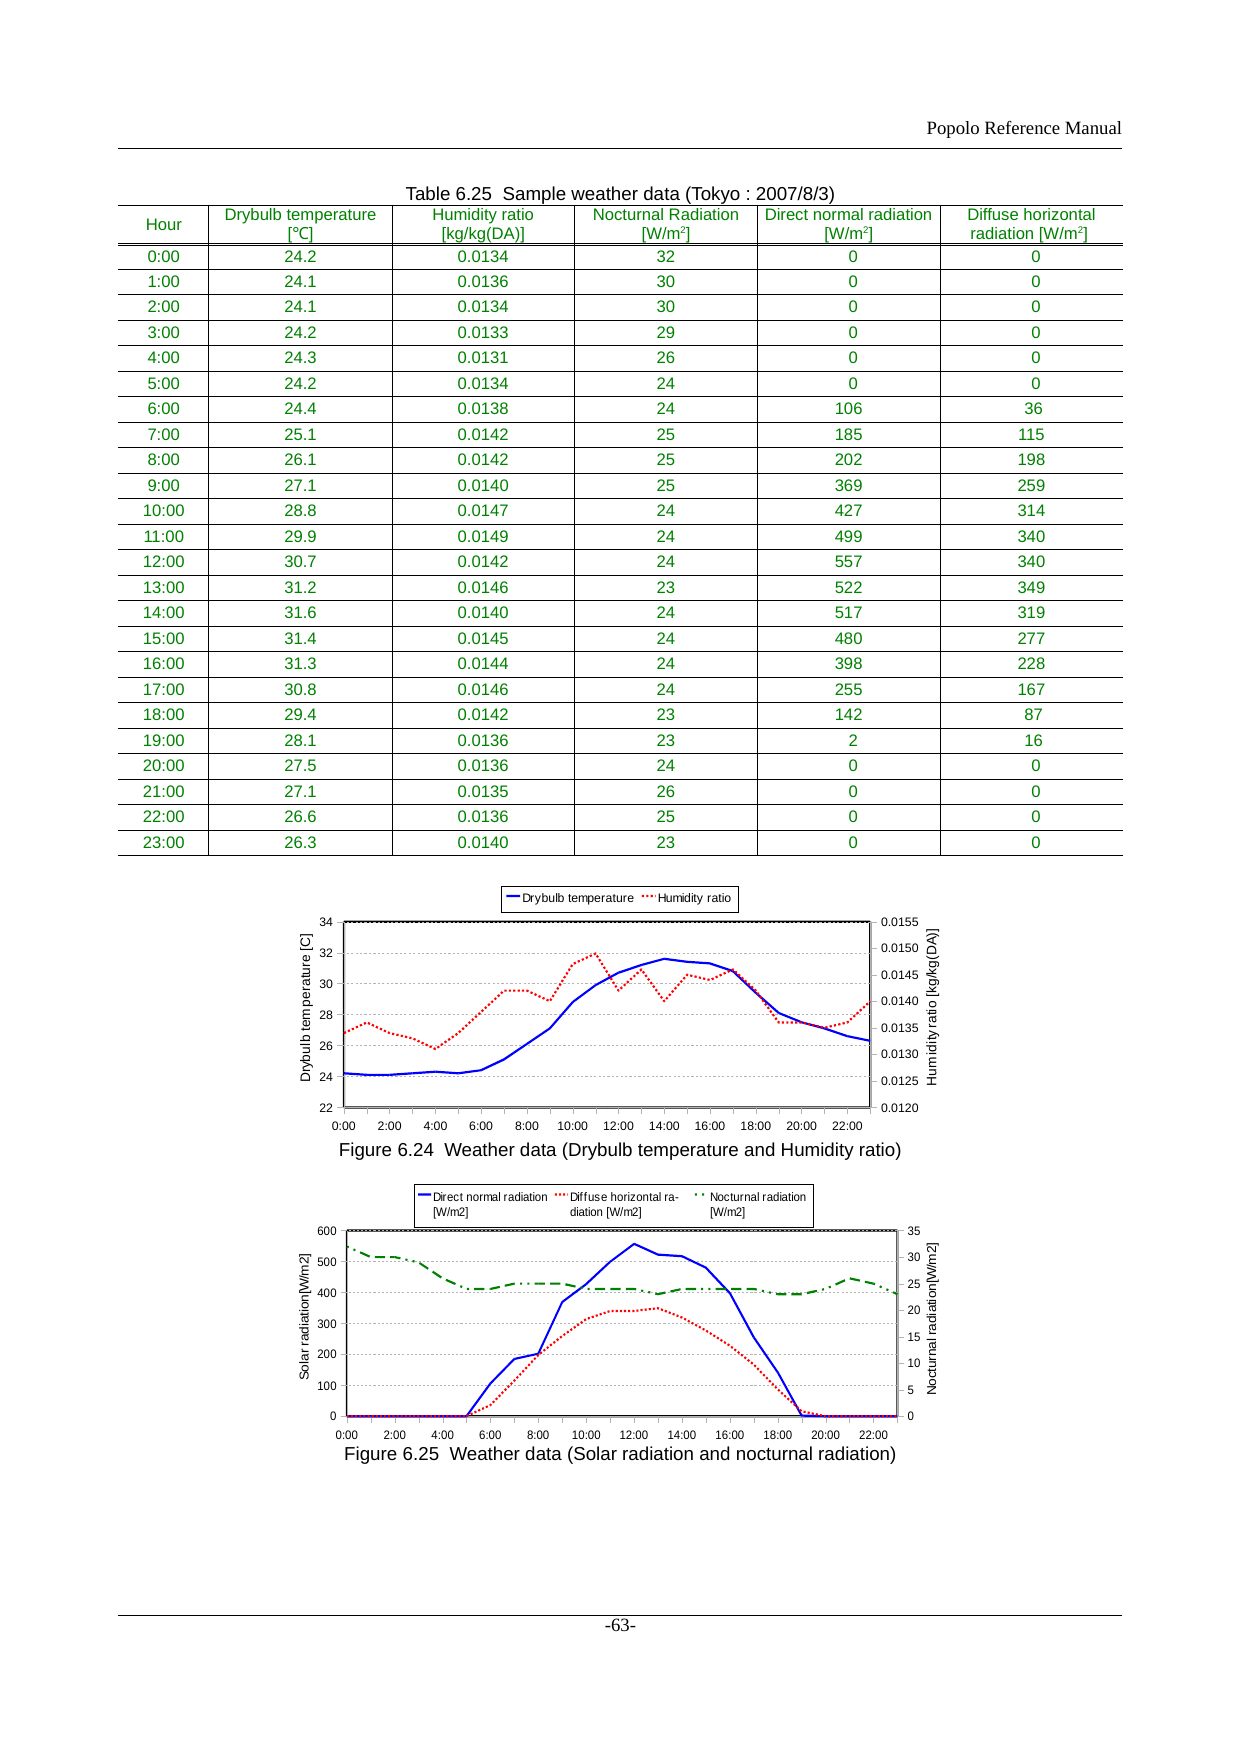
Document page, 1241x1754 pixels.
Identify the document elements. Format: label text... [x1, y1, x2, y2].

table_cell 0 [941, 246, 1123, 268]
table_cell 0.0142 [393, 423, 574, 447]
table_cell 27.1 [209, 474, 392, 498]
table_cell 0.0131 [393, 346, 574, 371]
table_cell 24 [575, 397, 757, 422]
table_cell 0 [758, 780, 940, 804]
table_cell 31.3 [209, 652, 392, 677]
table_cell 480 [758, 627, 940, 651]
table_cell 17:00 [118, 678, 208, 702]
table_cell 0.0149 [393, 525, 574, 549]
table_cell 0.0133 [393, 321, 574, 345]
table_cell 24 [575, 601, 757, 626]
table_cell 18:00 [118, 703, 208, 728]
table_cell 349 [941, 576, 1123, 600]
table_cell 277 [941, 627, 1123, 651]
table_cell 185 [758, 423, 940, 447]
table_cell 21:00 [118, 780, 208, 804]
table_cell 23 [575, 831, 757, 855]
table_cell 0 [941, 805, 1123, 830]
table_cell 0 [941, 321, 1123, 345]
table_cell 25 [575, 805, 757, 830]
table_cell 340 [941, 550, 1123, 575]
table_cell 142 [758, 703, 940, 728]
table_cell 22:00 [118, 805, 208, 830]
table_cell 26 [575, 346, 757, 371]
table_cell 0 [758, 270, 940, 294]
table_cell 0.0144 [393, 652, 574, 677]
table_cell 24 [575, 550, 757, 575]
table_cell 5:00 [118, 372, 208, 396]
table_cell 522 [758, 576, 940, 600]
table_cell 0.0134 [393, 295, 574, 319]
table_cell 3:00 [118, 321, 208, 345]
table_cell 202 [758, 448, 940, 473]
text Figure 6.25 Weather data (Solar radiation and nocturnal radiation) [118, 1184, 1122, 1464]
table_cell 8:00 [118, 448, 208, 473]
table_cell 26 [575, 780, 757, 804]
table_cell 0 [758, 321, 940, 345]
table_cell 24 [575, 372, 757, 396]
table_cell 0 [941, 780, 1123, 804]
table_cell 0.0135 [393, 780, 574, 804]
table_header Diffuse horizontal radiation [W/m2] [941, 206, 1123, 243]
table_cell 340 [941, 525, 1123, 549]
table_cell 398 [758, 652, 940, 677]
table_cell 0.0134 [393, 372, 574, 396]
table_cell 26.1 [209, 448, 392, 473]
table_cell 0.0140 [393, 831, 574, 855]
table_cell 29.9 [209, 525, 392, 549]
table_cell 31.2 [209, 576, 392, 600]
table_cell 87 [941, 703, 1123, 728]
table_cell 28.1 [209, 729, 392, 753]
table_cell 0.0142 [393, 448, 574, 473]
table_cell 0.0140 [393, 601, 574, 626]
table_cell 14:00 [118, 601, 208, 626]
table_cell 0 [941, 295, 1123, 319]
table_cell 499 [758, 525, 940, 549]
table_cell 0.0134 [393, 246, 574, 268]
table_cell 24.2 [209, 246, 392, 268]
table_cell 30 [575, 295, 757, 319]
table_cell 0 [758, 295, 940, 319]
table_cell 31.4 [209, 627, 392, 651]
table_cell 427 [758, 499, 940, 524]
table_cell 106 [758, 397, 940, 422]
table_cell 9:00 [118, 474, 208, 498]
table_cell 24 [575, 525, 757, 549]
table_cell 6:00 [118, 397, 208, 422]
table_cell 16 [941, 729, 1123, 753]
table_cell 0 [941, 754, 1123, 779]
table_cell 557 [758, 550, 940, 575]
table_cell 228 [941, 652, 1123, 677]
table_cell 0.0138 [393, 397, 574, 422]
table_cell 198 [941, 448, 1123, 473]
table_cell 24 [575, 499, 757, 524]
table_cell 115 [941, 423, 1123, 447]
table_cell 0:00 [118, 246, 208, 268]
table_cell 0 [941, 270, 1123, 294]
table_cell 26.3 [209, 831, 392, 855]
table_cell 23 [575, 576, 757, 600]
table_cell 0 [758, 346, 940, 371]
table_header Hour [118, 206, 208, 243]
table_cell 29 [575, 321, 757, 345]
table_cell 167 [941, 678, 1123, 702]
table_cell 0.0146 [393, 678, 574, 702]
table_cell 28.8 [209, 499, 392, 524]
text Table 6.25 Sample weather data (Tokyo : 2007/8/3) [118, 184, 1122, 204]
table_cell 36 [941, 397, 1123, 422]
table_cell 23 [575, 703, 757, 728]
table_cell 314 [941, 499, 1123, 524]
table_cell 30.7 [209, 550, 392, 575]
table_cell 2:00 [118, 295, 208, 319]
table_cell 0.0140 [393, 474, 574, 498]
table_cell 23 [575, 729, 757, 753]
table_cell 27.5 [209, 754, 392, 779]
table_cell 30 [575, 270, 757, 294]
table_cell 369 [758, 474, 940, 498]
table_cell 517 [758, 601, 940, 626]
table_cell 16:00 [118, 652, 208, 677]
table_cell 29.4 [209, 703, 392, 728]
table_cell 10:00 [118, 499, 208, 524]
table_cell 24 [575, 754, 757, 779]
table_cell 12:00 [118, 550, 208, 575]
table_cell 0 [758, 754, 940, 779]
table_cell 0.0136 [393, 754, 574, 779]
table_header Nocturnal Radiation [W/m2] [575, 206, 757, 243]
table_cell 0.0147 [393, 499, 574, 524]
table_cell 32 [575, 246, 757, 268]
table_header Direct normal radiation [W/m2] [758, 206, 940, 243]
table_cell 0.0136 [393, 270, 574, 294]
table_cell 13:00 [118, 576, 208, 600]
table_cell 255 [758, 678, 940, 702]
table_cell 0 [758, 805, 940, 830]
table_cell 319 [941, 601, 1123, 626]
table_cell 24 [575, 627, 757, 651]
table_cell 24.1 [209, 295, 392, 319]
table_cell 24.1 [209, 270, 392, 294]
table_header Drybulb temperature [℃] [209, 206, 392, 243]
table_cell 1:00 [118, 270, 208, 294]
table_cell 11:00 [118, 525, 208, 549]
table_cell 0 [758, 831, 940, 855]
table_cell 25.1 [209, 423, 392, 447]
table_cell 27.1 [209, 780, 392, 804]
table_cell 15:00 [118, 627, 208, 651]
table_cell 26.6 [209, 805, 392, 830]
table_cell 20:00 [118, 754, 208, 779]
table_cell 0.0136 [393, 729, 574, 753]
table_cell 31.6 [209, 601, 392, 626]
table_header Humidity ratio [kg/kg(DA)] [393, 206, 574, 243]
table_cell 7:00 [118, 423, 208, 447]
table_cell 25 [575, 474, 757, 498]
table_cell 2 [758, 729, 940, 753]
table_cell 0.0146 [393, 576, 574, 600]
table_cell 0 [941, 346, 1123, 371]
text Figure 6.24 Weather data (Drybulb temperature and Humidity ratio) [118, 881, 1122, 1160]
table_cell 0.0142 [393, 703, 574, 728]
table_cell 24.2 [209, 321, 392, 345]
table_cell 4:00 [118, 346, 208, 371]
table_cell 0 [941, 831, 1123, 855]
table_cell 24 [575, 652, 757, 677]
table_cell 24 [575, 678, 757, 702]
table_cell 24.4 [209, 397, 392, 422]
table_cell 24.3 [209, 346, 392, 371]
table_cell 0.0136 [393, 805, 574, 830]
table_cell 25 [575, 423, 757, 447]
table_cell 0 [758, 372, 940, 396]
table_cell 0.0145 [393, 627, 574, 651]
table_cell 30.8 [209, 678, 392, 702]
table_cell 25 [575, 448, 757, 473]
table_cell 23:00 [118, 831, 208, 855]
table_cell 259 [941, 474, 1123, 498]
table_cell 19:00 [118, 729, 208, 753]
table_cell 0 [758, 246, 940, 268]
table_cell 0.0142 [393, 550, 574, 575]
table_cell 24.2 [209, 372, 392, 396]
table_cell 0 [941, 372, 1123, 396]
